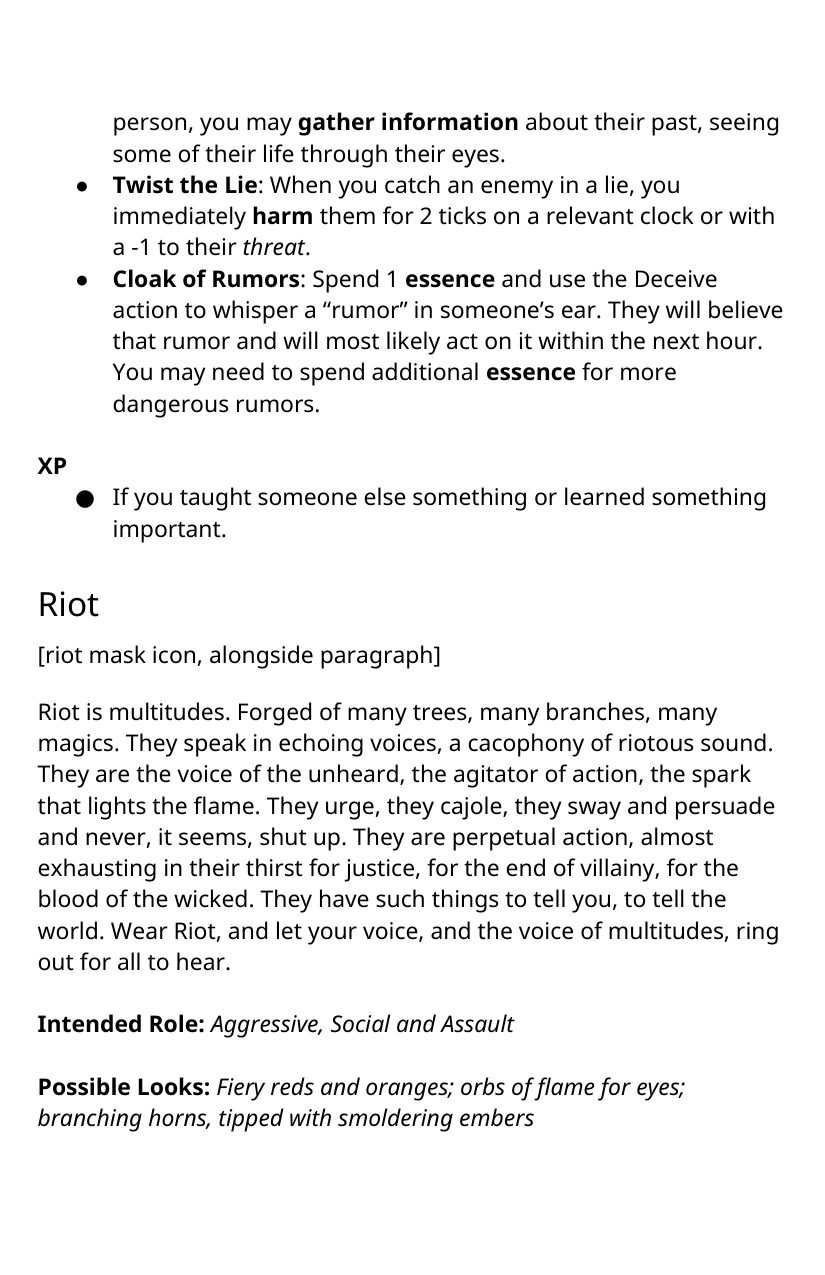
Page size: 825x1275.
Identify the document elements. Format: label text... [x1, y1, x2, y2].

list If you taught someone else something or learned something important. [75, 481, 787, 544]
text XP [37, 450, 787, 481]
list Twist the Lie: When you catch an enemy in a lie, you immediately harm them for 2 ticks on a relevant clock or with a -1 to their threat. [75, 169, 787, 262]
list Cloak of Rumors: Spend 1 essence and use the Deceive action to whisper a “rumor” in someone’s ear. They will believe that rumor and will most likely act on it within the next hour. You may need to spend additional essence for more dangerous rumors. [75, 262, 787, 419]
text Riot is multitudes. Forged of many trees, many branches, many magics. They speak in echoing voices, a cacophony of riotous sound. They are the voice of the unheard, the agitator of action, the spark that lights the flame. They urge, they cajole, they sway and persuade and never, it seems, shut up. They are perpetual action, almost exhausting in their thirst for justice, for the end of villainy, for the blood of the wicked. They have such things to tell you, to tell the world. Wear Riot, and let your voice, and the voice of multitudes, ring out for all to hear. [37, 696, 787, 977]
text [riot mask icon, alongside paragraph] [37, 639, 787, 670]
list person, you may gather information about their past, seeing some of their life through their eyes. [75, 106, 787, 169]
text Possible Looks: Fiery reds and oranges; orbs of flame for eyes; branching horns, tipped with smoldering embers [37, 1071, 787, 1133]
text Intended Role: Aggressive, Social and Assault [37, 1008, 787, 1040]
subtitle Riot [37, 581, 787, 627]
